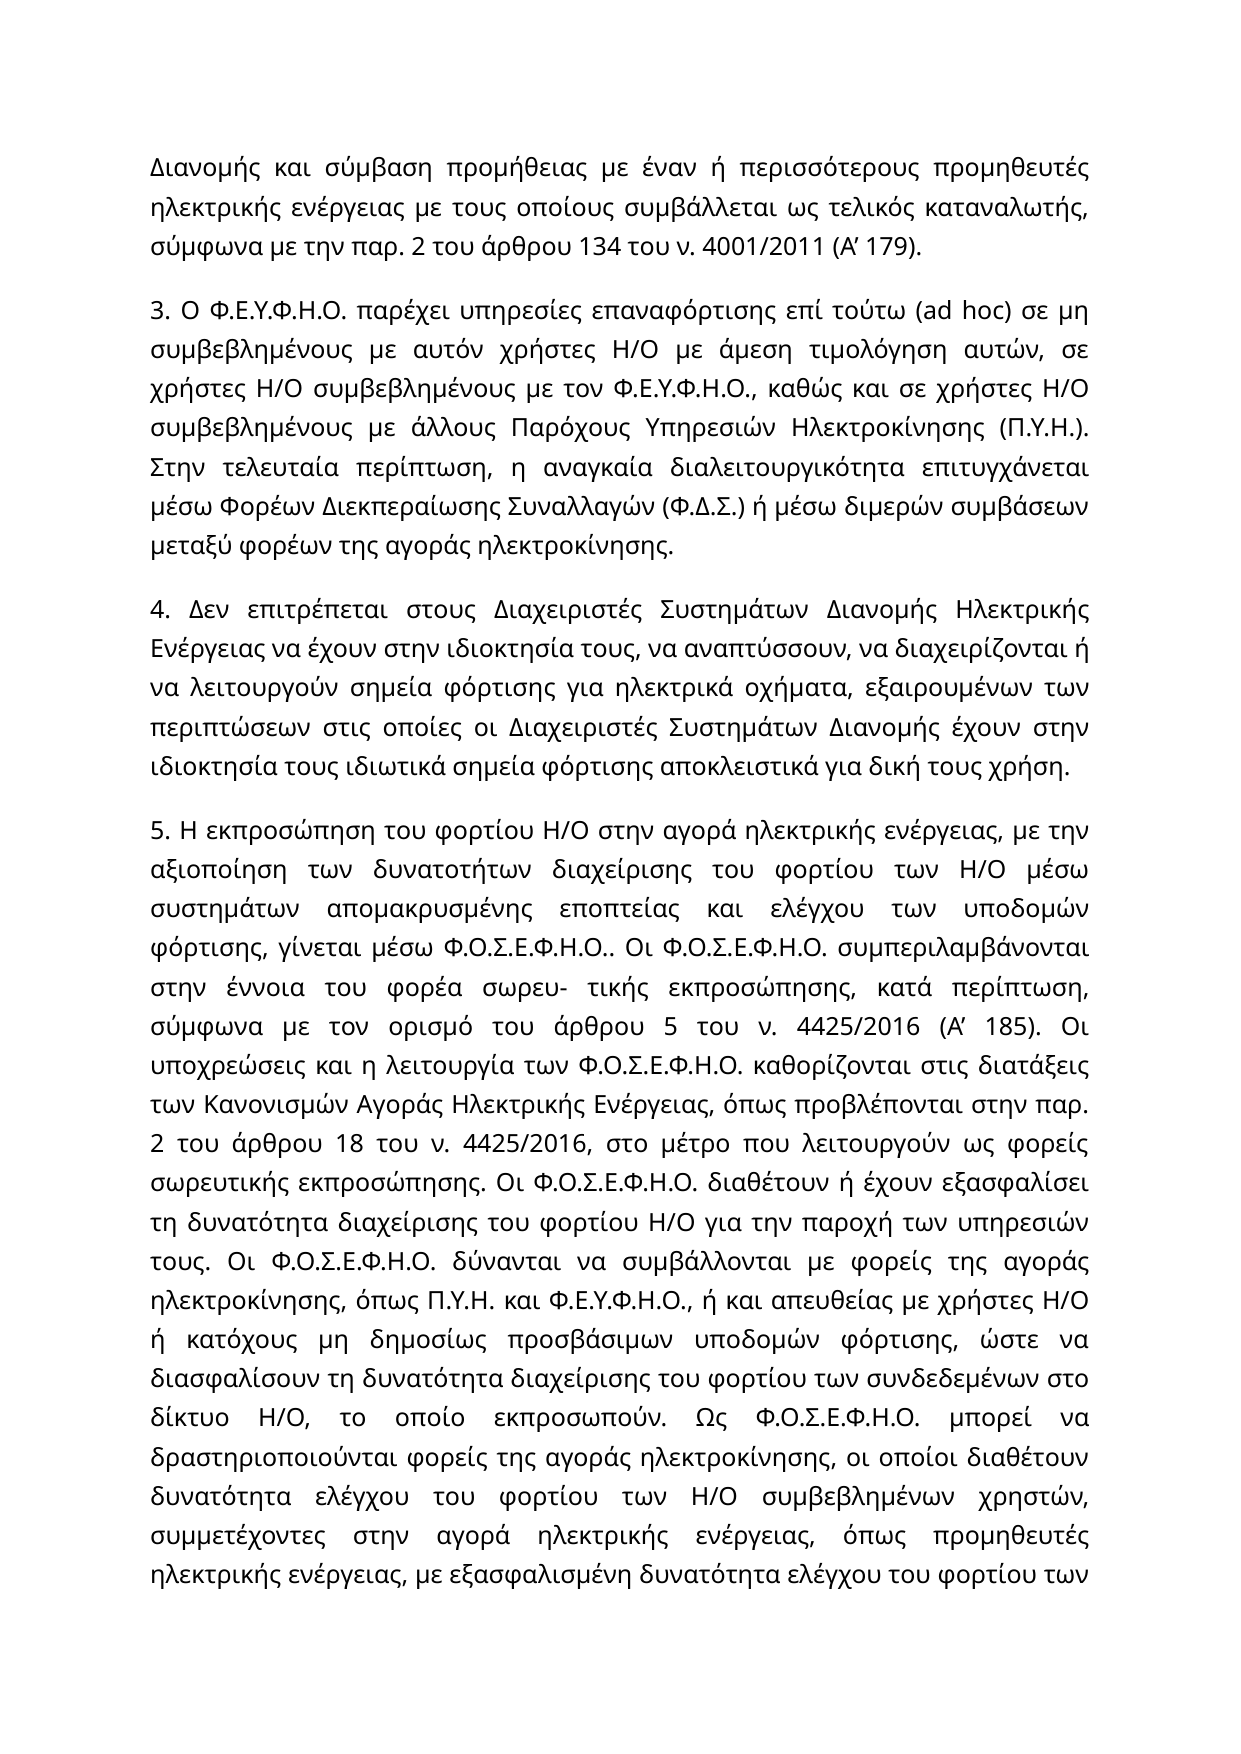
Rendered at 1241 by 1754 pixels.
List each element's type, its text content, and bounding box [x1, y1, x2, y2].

text 5. Η εκπροσώπηση του φορτίου Η/Ο στην αγορά ηλεκτρικής ενέργειας, με την αξιοποίηση των δυνατοτήτων διαχείρισης του φορτίου των Η/Ο μέσω συστημάτων απομακρυσμένης εποπτείας και ελέγχου των υποδομών φόρτισης, γίνεται μέσω Φ.Ο.Σ.Ε.Φ.Η.Ο.. Οι Φ.Ο.Σ.Ε.Φ.Η.Ο. συμπεριλαμβάνονται στην έννοια του φορέα σωρευ- τικής εκπροσώπησης, κατά περίπτωση, σύμφωνα με τον ορισμό του άρθρου 5 του ν. 4425/2016 (Α’ 185). Οι υποχρεώσεις και η λειτουργία των Φ.Ο.Σ.Ε.Φ.Η.Ο. καθορίζονται στις διατάξεις των Κανονισμών Αγοράς Ηλεκτρικής Ενέργειας, όπως προβλέπονται στην παρ. 2 του άρθρου 18 του ν. 4425/2016, στο μέτρο που λειτουργούν ως φορείς σωρευτικής εκπροσώπησης. Οι Φ.Ο.Σ.Ε.Φ.Η.Ο. διαθέτουν ή έχουν εξασφαλίσει τη δυνατότητα διαχείρισης του φορτίου Η/Ο για την παροχή των υπηρεσιών τους. Οι Φ.Ο.Σ.Ε.Φ.Η.Ο. δύνανται να συμβάλλονται με φορείς της αγοράς ηλεκτροκίνησης, όπως Π.Υ.Η. και Φ.Ε.Υ.Φ.Η.Ο., ή και απευθείας με χρήστες Η/Ο ή κατόχους μη δημοσίως προσβάσιμων υποδομών φόρτισης, ώστε να διασφαλίσουν τη δυνατότητα διαχείρισης του φορτίου των συνδεδεμένων στο δίκτυο Η/Ο, το οποίο εκπροσωπούν. Ως Φ.Ο.Σ.Ε.Φ.Η.Ο. μπορεί να δραστηριοποιούνται φορείς της αγοράς ηλεκτροκίνησης, οι οποίοι διαθέτουν δυνατότητα ελέγχου του φορτίου των Η/Ο συμβεβλημένων χρηστών, συμμετέχοντες στην αγορά ηλεκτρικής ενέργειας, όπως προμηθευτές ηλεκτρικής ενέργειας, με εξασφαλισμένη δυνατότητα ελέγχου του φορτίου των [150, 812, 1090, 1591]
text 3. Ο Φ.Ε.Υ.Φ.Η.Ο. παρέχει υπηρεσίες επαναφόρτισης επί τούτω (ad hoc) σε μη συμβεβλημένους με αυτόν χρήστες Η/Ο με άμεση τιμολόγηση αυτών, σε χρήστες Η/Ο συμβεβλημένους με τον Φ.Ε.Υ.Φ.Η.Ο., καθώς και σε χρήστες Η/Ο συμβεβλημένους με άλλους Παρόχους Υπηρεσιών Ηλεκτροκίνησης (Π.Υ.Η.). Στην τελευταία περίπτωση, η αναγκαία διαλειτουργικότητα επιτυγχάνεται μέσω Φορέων Διεκπεραίωσης Συναλλαγών (Φ.Δ.Σ.) ή μέσω διμερών συμβάσεων μεταξύ φορέων της αγοράς ηλεκτροκίνησης. [150, 292, 1090, 562]
text Διανομής και σύμβαση προμήθειας με έναν ή περισσότερους προμηθευτές ηλεκτρικής ενέργειας με τους οποίους συμβάλλεται ως τελικός καταναλωτής, σύμφωνα με την παρ. 2 του άρθρου 134 του ν. 4001/2011 (Α’ 179). [150, 150, 1090, 262]
text 4. Δεν επιτρέπεται στους Διαχειριστές Συστημάτων Διανομής Ηλεκτρικής Ενέργειας να έχουν στην ιδιοκτησία τους, να αναπτύσσουν, να διαχειρίζονται ή να λειτουργούν σημεία φόρτισης για ηλεκτρικά οχήματα, εξαιρουμένων των περιπτώσεων στις οποίες οι Διαχειριστές Συστημάτων Διανομής έχουν στην ιδιοκτησία τους ιδιωτικά σημεία φόρτισης αποκλειστικά για δική τους χρήση. [150, 592, 1090, 782]
